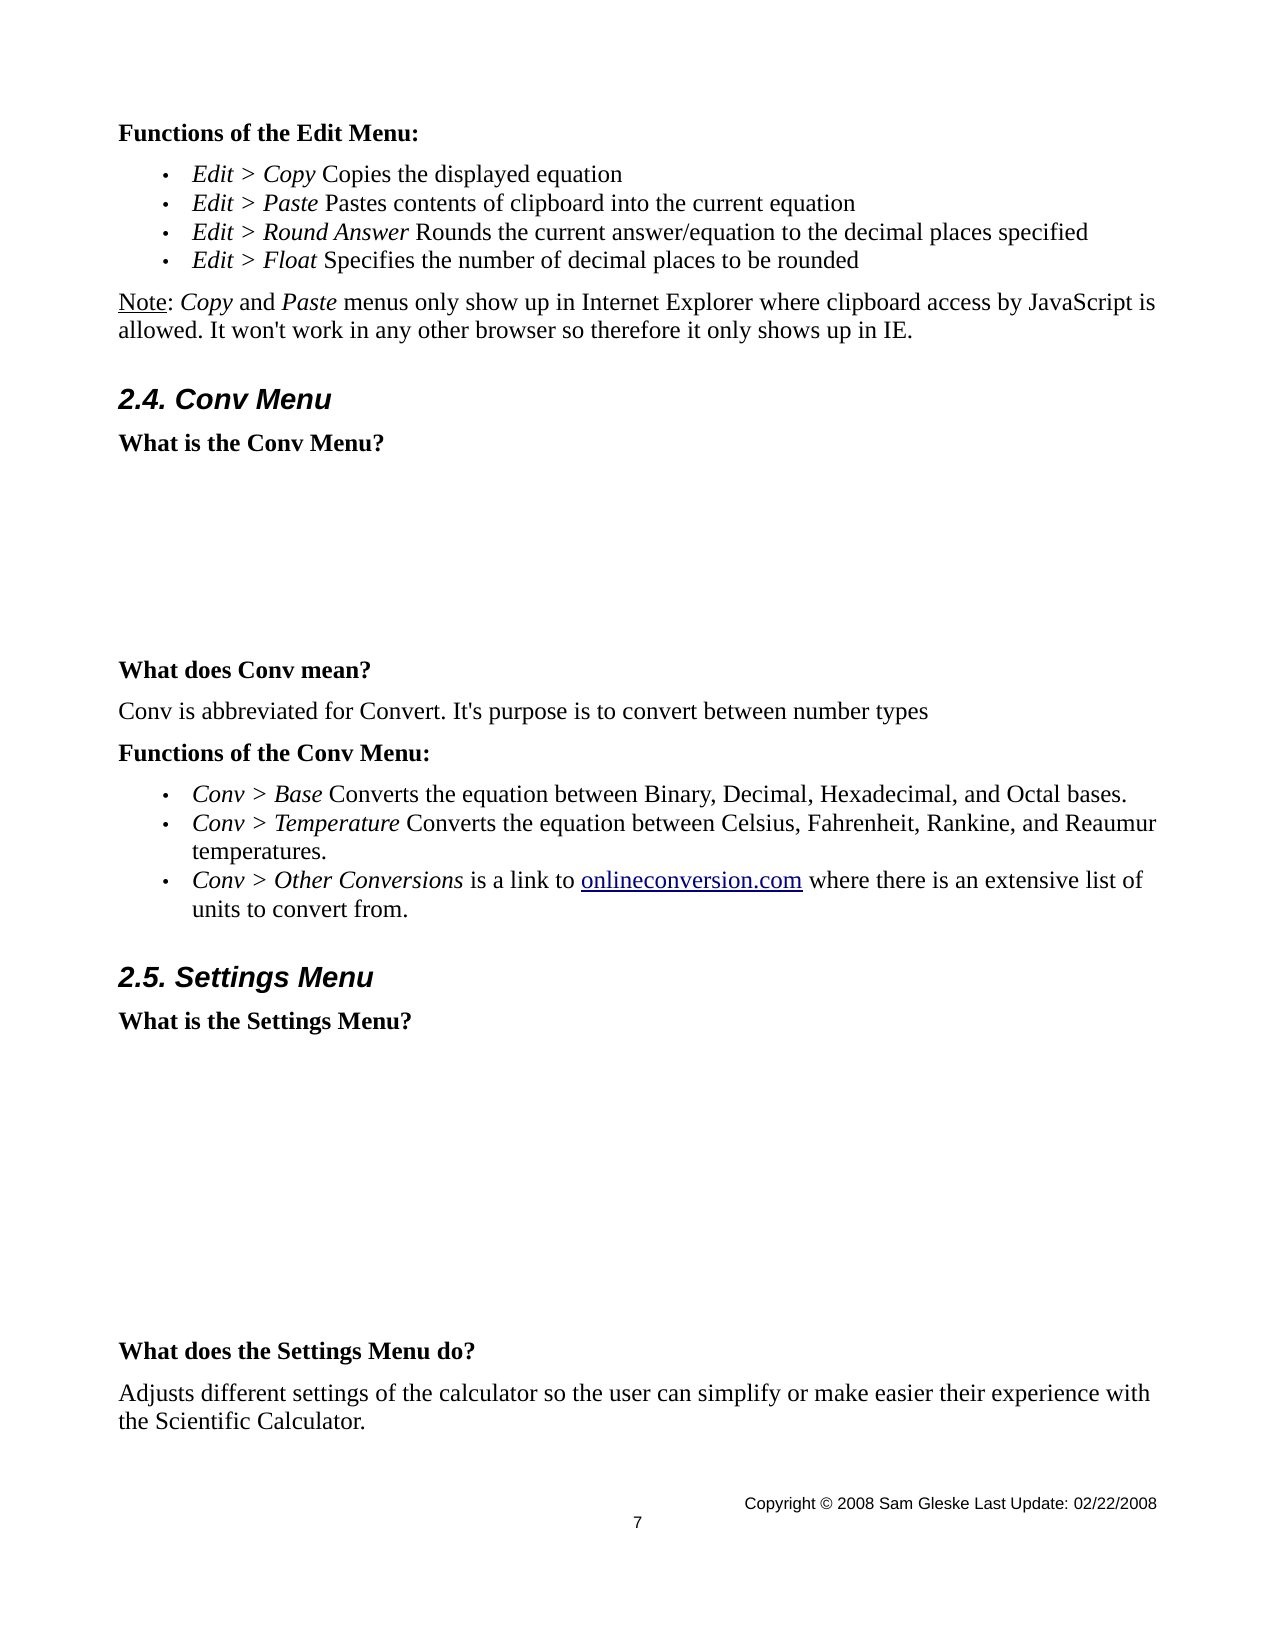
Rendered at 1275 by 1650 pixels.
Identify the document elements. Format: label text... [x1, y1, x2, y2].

text Functions of the Conv Menu: [118, 738, 1157, 766]
text Note: Copy and Paste menus only show up in Internet Explorer where clipboard access by JavaScript is allowed. It won't work in any other browser so therefore it only shows up in IE. [118, 287, 1157, 344]
text Functions of the Edit Menu: [118, 118, 1157, 147]
list Edit > Paste Pastes contents of clipboard into the current equation [162, 188, 1157, 217]
list Conv > Temperature Converts the equation between Celsius, Fahrenheit, Rankine, and Reaumur temperatures. [162, 808, 1157, 865]
list Edit > Round Answer Rounds the current answer/equation to the decimal places specified [162, 217, 1157, 246]
text Adjusts different settings of the calculator so the user can simplify or make easier their experience with the Scientific Calculator. [118, 1378, 1157, 1435]
subtitle 2.5. Settings Menu [118, 960, 1157, 994]
list Edit > Copy Copies the displayed equation [162, 159, 1157, 188]
list Conv > Base Converts the equation between Binary, Decimal, Hexadecimal, and Octal bases. [162, 779, 1157, 808]
text Conv is abbreviated for Convert. It's purpose is to convert between number types [118, 696, 1157, 725]
text What is the Conv Menu? [118, 428, 1157, 457]
list Edit > Float Specifies the number of decimal places to be rounded [162, 246, 1157, 274]
list Conv > Other Conversions is a link to onlineconversion.com where there is an extensive list of units to convert from. [162, 865, 1157, 923]
subtitle 2.4. Conv Menu [118, 382, 1157, 415]
text What is the Settings Menu? [118, 1006, 1157, 1035]
text What does the Settings Menu do? [118, 1336, 1157, 1365]
text What does Conv mean? [118, 655, 1157, 684]
